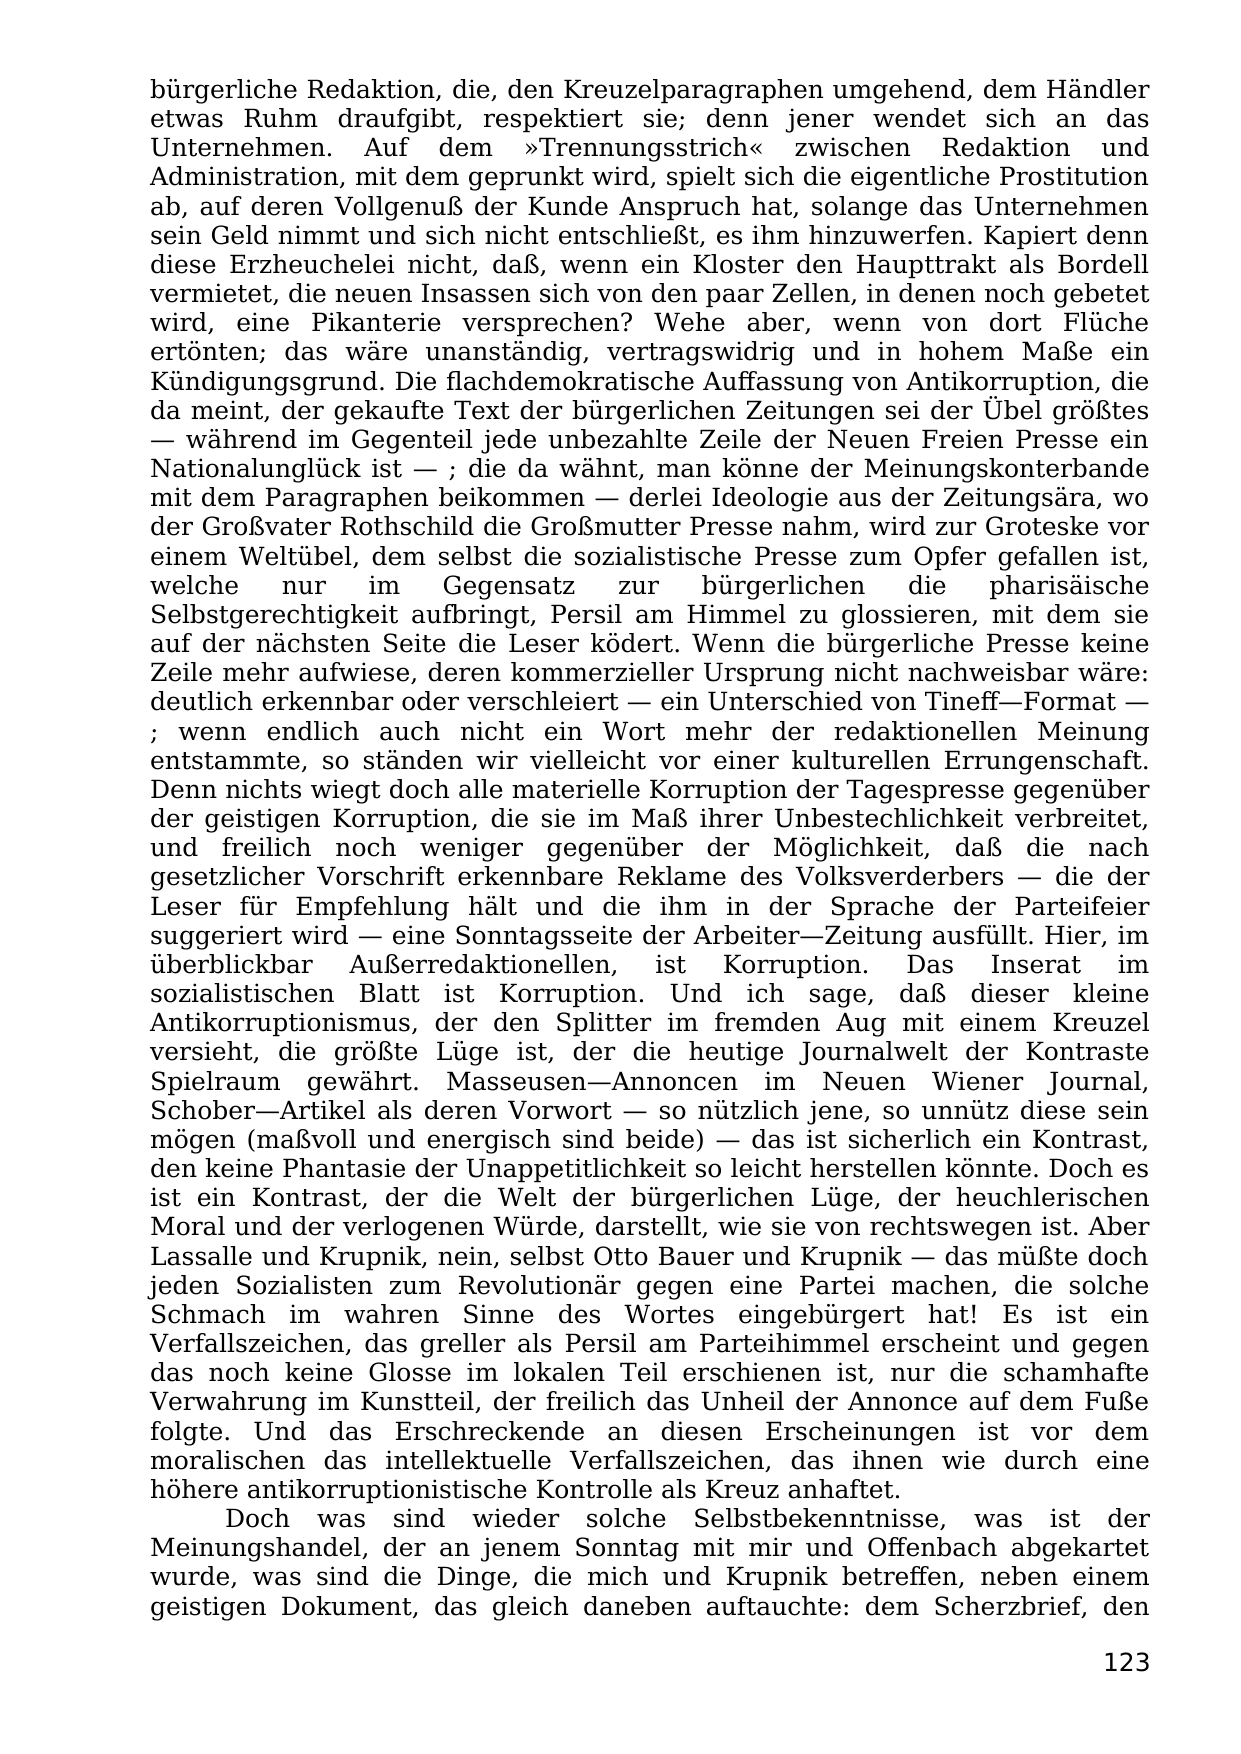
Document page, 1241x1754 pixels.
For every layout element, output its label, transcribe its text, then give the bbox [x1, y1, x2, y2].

text Doch was sind wieder solche Selbstbekenntnisse, was ist der Meinungshandel, der an jenem Sonntag mit mir und Offenbach abgekartet wurde, was sind die Dinge, die mich und Krupnik betreffen, neben einem geistigen Dokument, das gleich daneben auftauchte: dem Scherzbrief, den [150, 1504, 1151, 1621]
text bürgerliche Redaktion, die, den Kreuzelparagraphen umgehend, dem Händler etwas Ruhm draufgibt, respektiert sie; denn jener wendet sich an das Unternehmen. Auf dem »Trennungsstrich« zwischen Redaktion und Administration, mit dem geprunkt wird, spielt sich die eigentliche Prostitution ab, auf deren Vollgenuß der Kunde Anspruch hat, solange das Unternehmen sein Geld nimmt und sich nicht entschließt, es ihm hinzuwerfen. Kapiert denn diese Erzheuchelei nicht, daß, wenn ein Kloster den Haupttrakt als Bordell vermietet, die neuen Insassen sich von den paar Zellen, in denen noch gebetet wird, eine Pikanterie versprechen? Wehe aber, wenn von dort Flüche ertönten; das wäre unanständig, vertragswidrig und in hohem Maße ein Kündigungsgrund. Die flachdemokratische Auffassung von Antikorruption, die da meint, der gekaufte Text der bürgerlichen Zeitungen sei der Übel größtes — während im Gegenteil jede unbezahlte Zeile der Neuen Freien Presse ein Nationalunglück ist — ; die da wähnt, man könne der Meinungskonterbande mit dem Paragraphen beikommen — derlei Ideologie aus der Zeitungsära, wo der Großvater Rothschild die Großmutter Presse nahm, wird zur Groteske vor einem Weltübel, dem selbst die sozialistische Presse zum Opfer gefallen ist, welche nur im Gegensatz zur bürgerlichen die pharisäische Selbstgerechtigkeit aufbringt, Persil am Himmel zu glossieren, mit dem sie auf der nächsten Seite die Leser ködert. Wenn die bürgerliche Presse keine Zeile mehr aufwiese, deren kommerzieller Ursprung nicht nachweisbar wäre: deutlich erkennbar oder verschleiert — ein Unterschied von Tineff—Format — ; wenn endlich auch nicht ein Wort mehr der redaktionellen Meinung entstammte, so ständen wir vielleicht vor einer kulturellen Errungenschaft. Denn nichts wiegt doch alle materielle Korruption der Tagespresse gegenüber der geistigen Korruption, die sie im Maß ihrer Unbestechlichkeit verbreitet, und freilich noch weniger gegenüber der Möglichkeit, daß die nach gesetzlicher Vorschrift erkennbare Reklame des Volksverderbers — die der Leser für Empfehlung hält und die ihm in der Sprache der Parteifeier suggeriert wird — eine Sonntagsseite der Arbeiter—Zeitung ausfüllt. Hier, im überblickbar Außerredaktionellen, ist Korruption. Das Inserat im sozialistischen Blatt ist Korruption. Und ich sage, daß dieser kleine Antikorruptionismus, der den Splitter im fremden Aug mit einem Kreuzel versieht, die größte Lüge ist, der die heutige Journalwelt der Kontraste Spielraum gewährt. Masseusen—Annoncen im Neuen Wiener Journal, Schober—Artikel als deren Vorwort — so nützlich jene, so unnütz diese sein mögen (maßvoll und energisch sind beide) — das ist sicherlich ein Kontrast, den keine Phantasie der Unappetitlichkeit so leicht herstellen könnte. Doch es ist ein Kontrast, der die Welt der bürgerlichen Lüge, der heuchlerischen Moral und der verlogenen Würde, darstellt, wie sie von rechtswegen ist. Aber Lassalle und Krupnik, nein, selbst Otto Bauer und Krupnik — das müßte doch jeden Sozialisten zum Revolutionär gegen eine Partei machen, die solche Schmach im wahren Sinne des Wortes eingebürgert hat! Es ist ein Verfallszeichen, das greller als Persil am Parteihimmel erscheint und gegen das noch keine Glosse im lokalen Teil erschienen ist, nur die schamhafte Verwahrung im Kunstteil, der freilich das Unheil der Annonce auf dem Fuße folgte. Und das Erschreckende an diesen Erscheinungen ist vor dem moralischen das intellektuelle Verfallszeichen, das ihnen wie durch eine höhere antikorruptionistische Kontrolle als Kreuz anhaftet. [150, 75, 1151, 1504]
